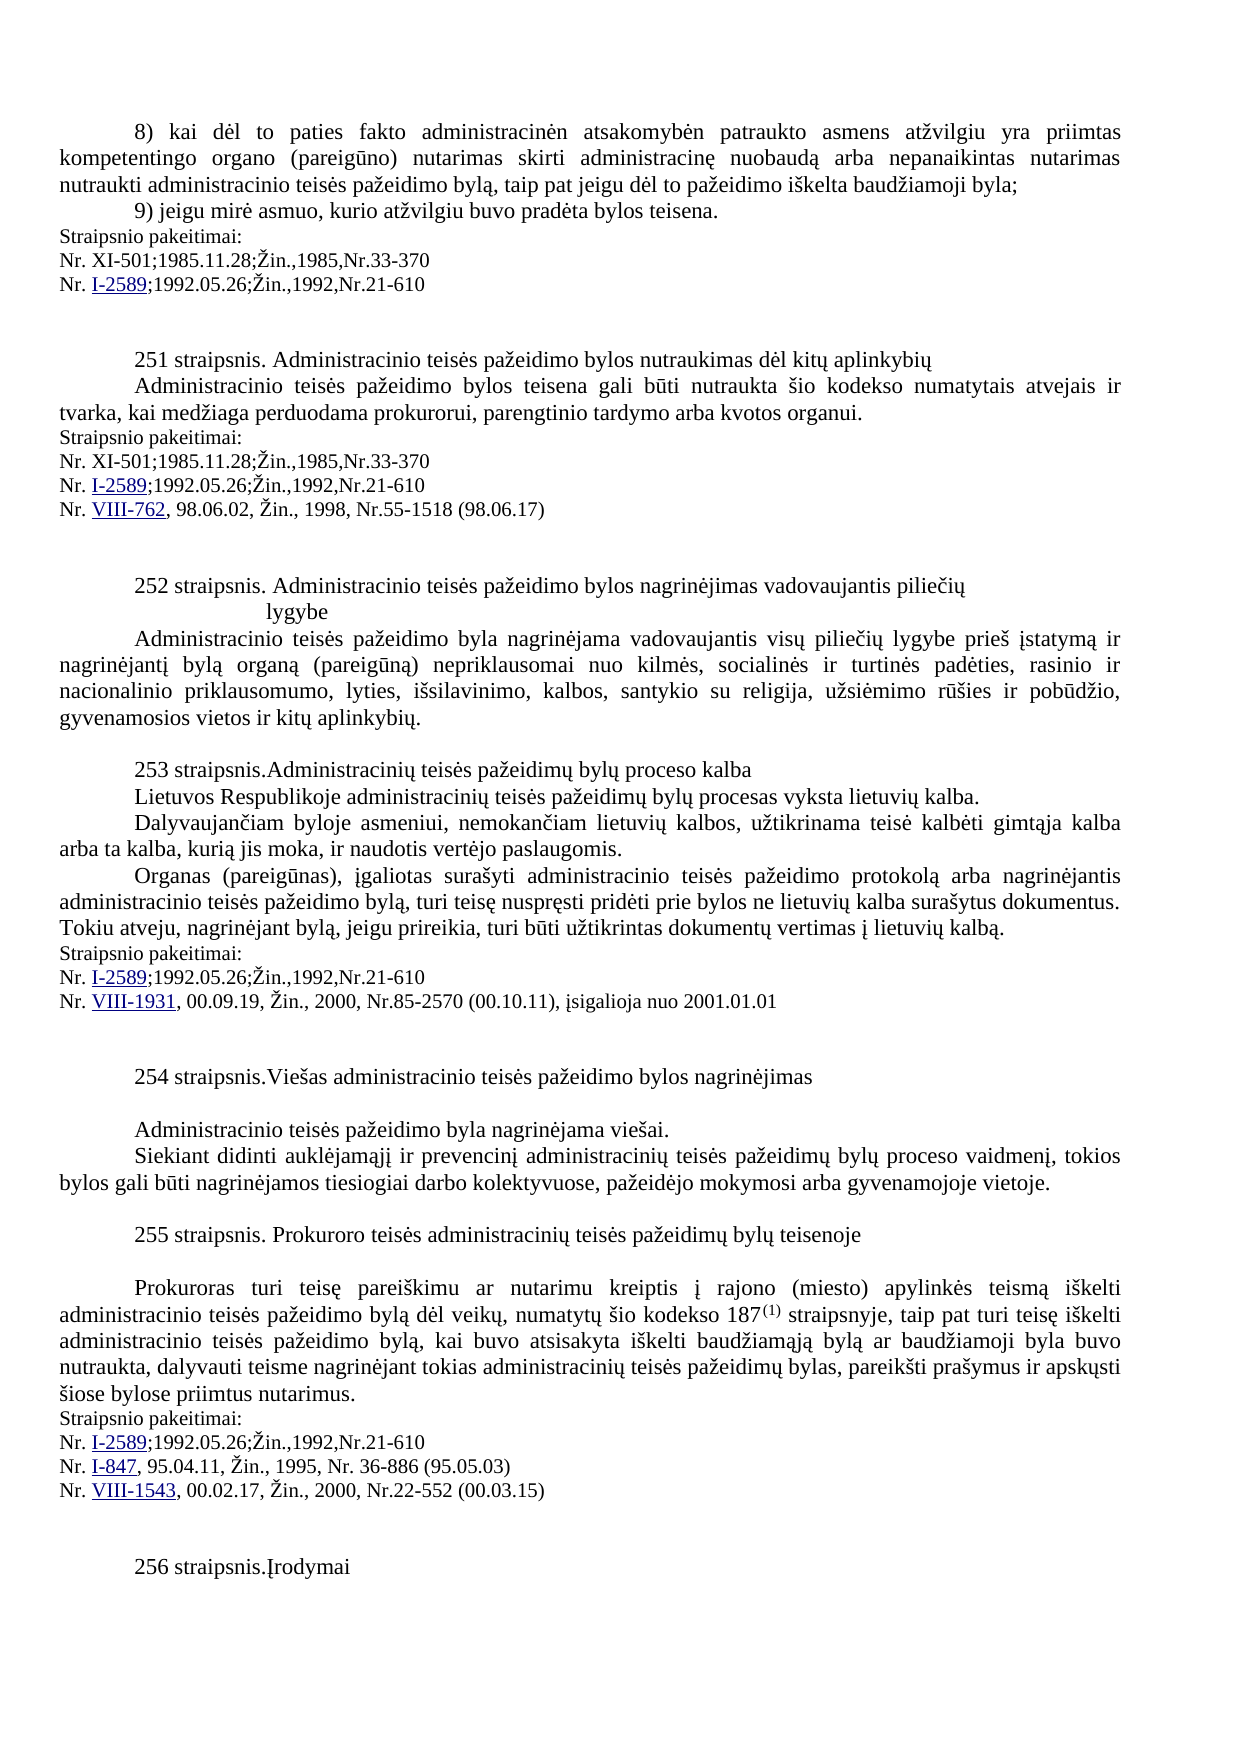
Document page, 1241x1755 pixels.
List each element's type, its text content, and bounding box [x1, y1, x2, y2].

text lygybe [209, 598, 1122, 624]
text 253 straipsnis.Administracinių teisės pažeidimų bylų proceso kalba [59, 756, 1122, 783]
text 254 straipsnis.Viešas administracinio teisės pažeidimo bylos nagrinėjimas [59, 1063, 1122, 1090]
text Straipsnio pakeitimai: [59, 223, 1122, 248]
text Nr. I-2589;1992.05.26;Žin.,1992,Nr.21-610 [59, 272, 1122, 296]
text Nr. XI-501;1985.11.28;Žin.,1985,Nr.33-370 [59, 248, 1122, 272]
text Nr. I-2589;1992.05.26;Žin.,1992,Nr.21-610 [59, 473, 1122, 497]
text 256 straipsnis.Įrodymai [59, 1553, 1122, 1579]
text 252 straipsnis. Administracinio teisės pažeidimo bylos nagrinėjimas vadovaujantis piliečių [59, 572, 1122, 598]
text Organas (pareigūnas), įgaliotas surašyti administracinio teisės pažeidimo protokolą arba nagrinėjantis administracinio teisės pažeidimo bylą, turi teisę nuspręsti pridėti prie bylos ne lietuvių kalba surašytus dokumentus. Tokiu atveju, nagrinėjant bylą, jeigu prireikia, turi būti užtikrintas dokumentų vertimas į lietuvių kalbą. [59, 862, 1122, 941]
text 255 straipsnis. Prokuroro teisės administracinių teisės pažeidimų bylų teisenoje [134, 1222, 1122, 1248]
text Prokuroras turi teisę pareiškimu ar nutarimu kreiptis į rajono (miesto) apylinkės teismą iškelti administracinio teisės pažeidimo bylą dėl veikų, numatytų šio kodekso 187(1) straipsnyje, taip pat turi teisę iškelti administracinio teisės pažeidimo bylą, kai buvo atsisakyta iškelti baudžiamąją bylą ar baudžiamoji byla buvo nutraukta, dalyvauti teisme nagrinėjant tokias administracinių teisės pažeidimų bylas, pareikšti prašymus ir apskųsti šiose bylose priimtus nutarimus. [59, 1274, 1122, 1406]
text Nr. I-2589;1992.05.26;Žin.,1992,Nr.21-610 [59, 965, 1122, 989]
text Siekiant didinti auklėjamąjį ir prevencinį administracinių teisės pažeidimų bylų proceso vaidmenį, tokios bylos gali būti nagrinėjamos tiesiogiai darbo kolektyvuose, pažeidėjo mokymosi arba gyvenamojoje vietoje. [59, 1142, 1122, 1195]
text Straipsnio pakeitimai: [59, 1406, 1122, 1430]
text Nr. VIII-762, 98.06.02, Žin., 1998, Nr.55-1518 (98.06.17) [59, 497, 1122, 521]
text Dalyvaujančiam byloje asmeniui, nemokančiam lietuvių kalbos, užtikrinama teisė kalbėti gimtąja kalba arba ta kalba, kurią jis moka, ir naudotis vertėjo paslaugomis. [59, 809, 1122, 862]
text Administracinio teisės pažeidimo byla nagrinėjama vadovaujantis visų piliečių lygybe prieš įstatymą ir nagrinėjantį bylą organą (pareigūną) nepriklausomai nuo kilmės, socialinės ir turtinės padėties, rasinio ir nacionalinio priklausomumo, lyties, išsilavinimo, kalbos, santykio su religija, užsiėmimo rūšies ir pobūdžio, gyvenamosios vietos ir kitų aplinkybių. [59, 624, 1122, 730]
text Nr. VIII-1543, 00.02.17, Žin., 2000, Nr.22-552 (00.03.15) [59, 1478, 1122, 1502]
text 8) kai dėl to paties fakto administracinėn atsakomybėn patraukto asmens atžvilgiu yra priimtas kompetentingo organo (pareigūno) nutarimas skirti administracinę nuobaudą arba nepanaikintas nutarimas nutraukti administracinio teisės pažeidimo bylą, taip pat jeigu dėl to pažeidimo iškelta baudžiamoji byla; [59, 118, 1122, 197]
text Lietuvos Respublikoje administracinių teisės pažeidimų bylų procesas vyksta lietuvių kalba. [59, 783, 1122, 809]
text Nr. XI-501;1985.11.28;Žin.,1985,Nr.33-370 [59, 449, 1122, 473]
text Administracinio teisės pažeidimo byla nagrinėjama viešai. [59, 1116, 1122, 1142]
text Nr. I-2589;1992.05.26;Žin.,1992,Nr.21-610 [59, 1430, 1122, 1454]
text Straipsnio pakeitimai: [59, 941, 1122, 965]
text 251 straipsnis. Administracinio teisės pažeidimo bylos nutraukimas dėl kitų aplinkybių [59, 346, 1122, 372]
text Straipsnio pakeitimai: [59, 425, 1122, 449]
text Nr. VIII-1931, 00.09.19, Žin., 2000, Nr.85-2570 (00.10.11), įsigalioja nuo 2001.01.01 [59, 989, 1122, 1013]
text Nr. I-847, 95.04.11, Žin., 1995, Nr. 36-886 (95.05.03) [59, 1454, 1122, 1478]
text 9) jeigu mirė asmuo, kurio atžvilgiu buvo pradėta bylos teisena. [59, 197, 1122, 223]
text Administracinio teisės pažeidimo bylos teisena gali būti nutraukta šio kodekso numatytais atvejais ir tvarka, kai medžiaga perduodama prokurorui, parengtinio tardymo arba kvotos organui. [59, 372, 1122, 425]
